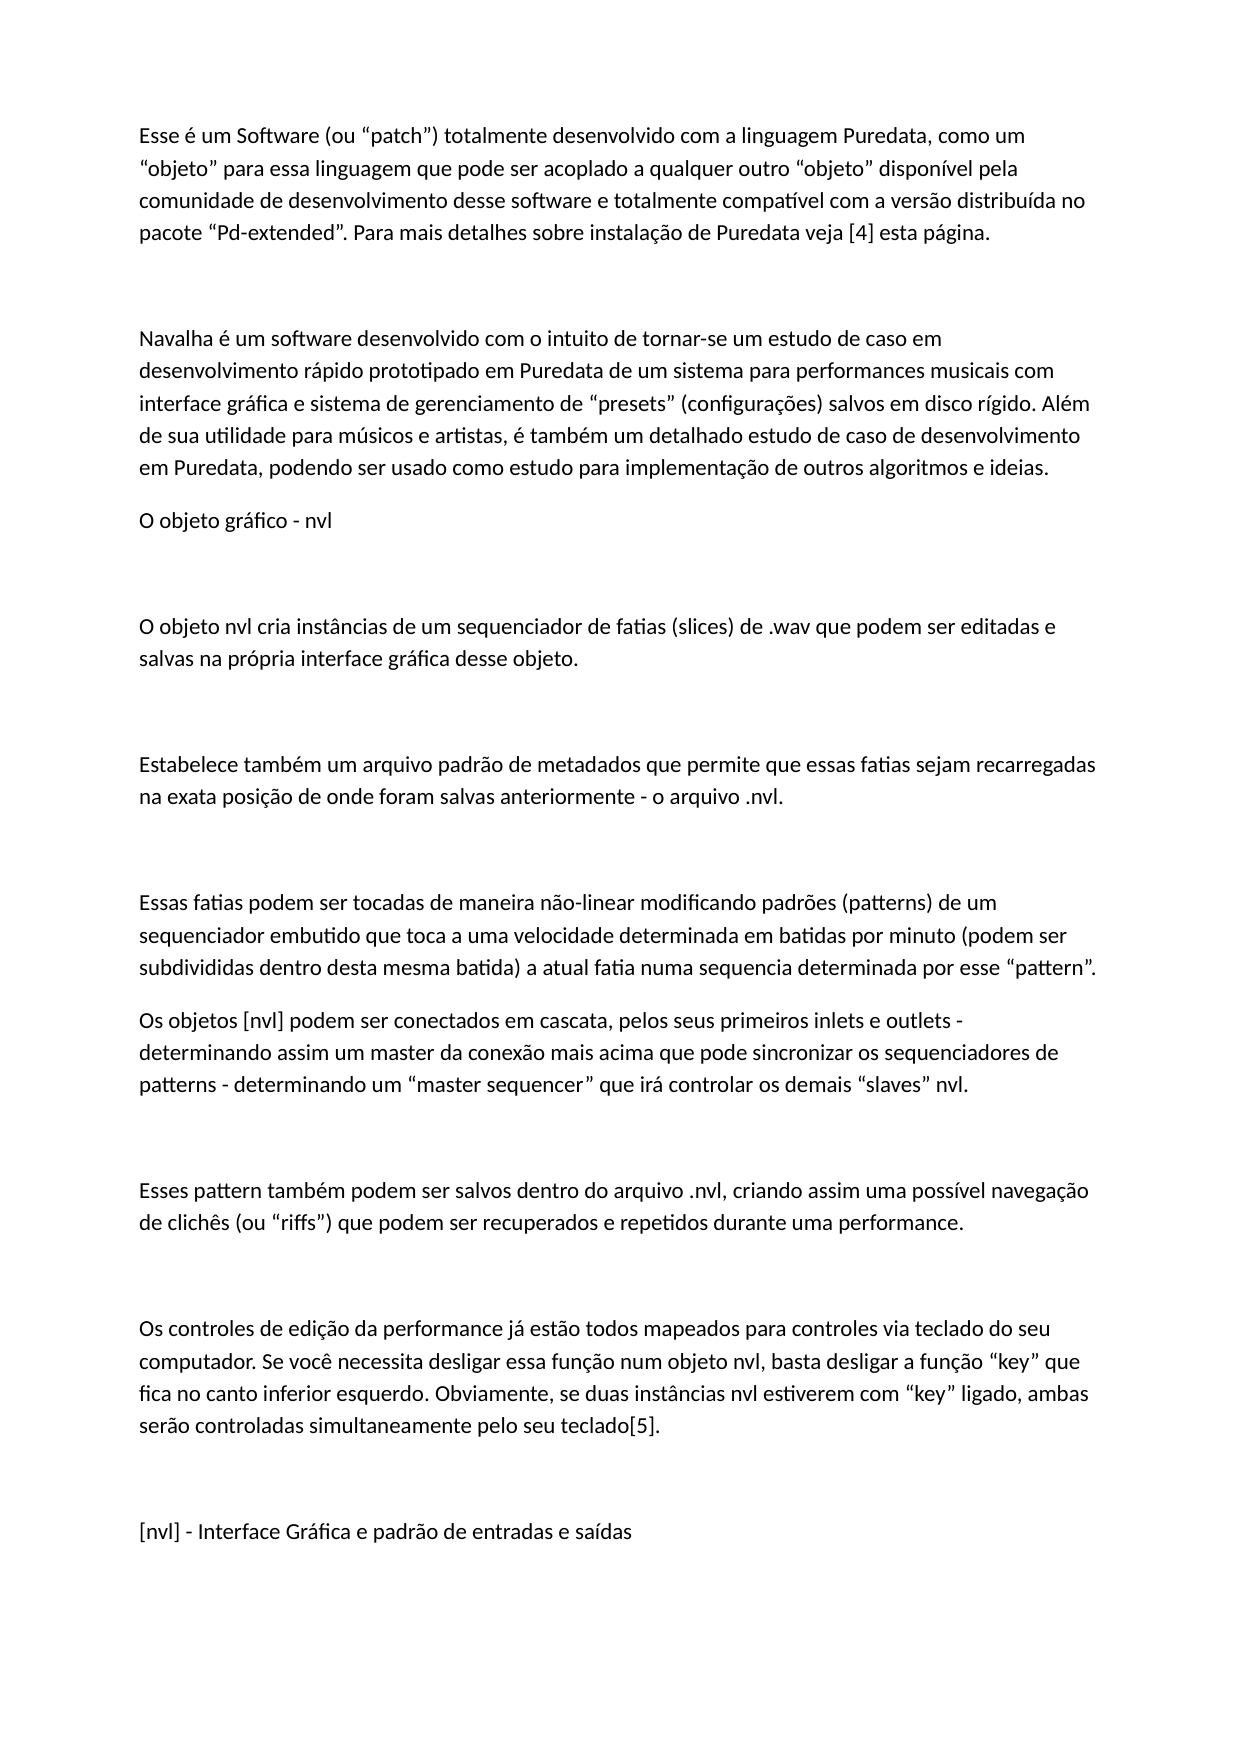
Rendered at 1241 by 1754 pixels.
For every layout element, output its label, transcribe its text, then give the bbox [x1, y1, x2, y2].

text O objeto nvl cria instâncias de um sequenciador de fatias (slices) de .wav que podem ser editadas e salvas na própria interface gráfica desse objeto. [139, 612, 1101, 672]
text Navalha é um software desenvolvido com o intuito de tornar-se um estudo de caso em desenvolvimento rápido prototipado em Puredata de um sistema para performances musicais com interface gráfica e sistema de gerenciamento de “presets” (configurações) salvos em disco rígido. Além de sua utilidade para músicos e artistas, é também um detalhado estudo de caso de desenvolvimento em Puredata, podendo ser usado como estudo para implementação de outros algoritmos e ideias. [139, 324, 1101, 481]
text Estabelece também um arquivo padrão de metadados que permite que essas fatias sejam recarregadas na exata posição de onde foram salvas anteriormente - o arquivo .nvl. [139, 750, 1101, 811]
text Os objetos [nvl] podem ser conectados em cascata, pelos seus primeiros inlets e outlets - determinando assim um master da conexão mais acima que pode sincronizar os sequenciadores de patterns - determinando um “master sequencer” que irá controlar os demais “slaves” nvl. [139, 1006, 1101, 1098]
text Essas fatias podem ser tocadas de maneira não-linear modificando padrões (patterns) de um sequenciador embutido que toca a uma velocidade determinada em batidas por minuto (podem ser subdivididas dentro desta mesma batida) a atual fatia numa sequencia determinada por esse “pattern”. [139, 888, 1101, 981]
text O objeto gráfico - nvl [139, 506, 1101, 534]
text Esse é um Software (ou “patch”) totalmente desenvolvido com a linguagem Puredata, como um “objeto” para essa linguagem que pode ser acoplado a qualquer outro “objeto” disponível pela comunidade de desenvolvimento desse software e totalmente compatível com a versão distribuída no pacote “Pd-extended”. Para mais detalhes sobre instalação de Puredata veja [4] esta página. [139, 122, 1101, 246]
text Esses pattern também podem ser salvos dentro do arquivo .nvl, criando assim uma possível navegação de clichês (ou “riffs”) que podem ser recuperados e repetidos durante uma performance. [139, 1176, 1101, 1237]
text Os controles de edição da performance já estão todos mapeados para controles via teclado do seu computador. Se você necessita desligar essa função num objeto nvl, basta desligar a função “key” que fica no canto inferior esquerdo. Obviamente, se duas instâncias nvl estiverem com “key” ligado, ambas serão controladas simultaneamente pelo seu teclado[5]. [139, 1314, 1101, 1439]
text [nvl] - Interface Gráfica e padrão de entradas e saídas [139, 1517, 1101, 1545]
